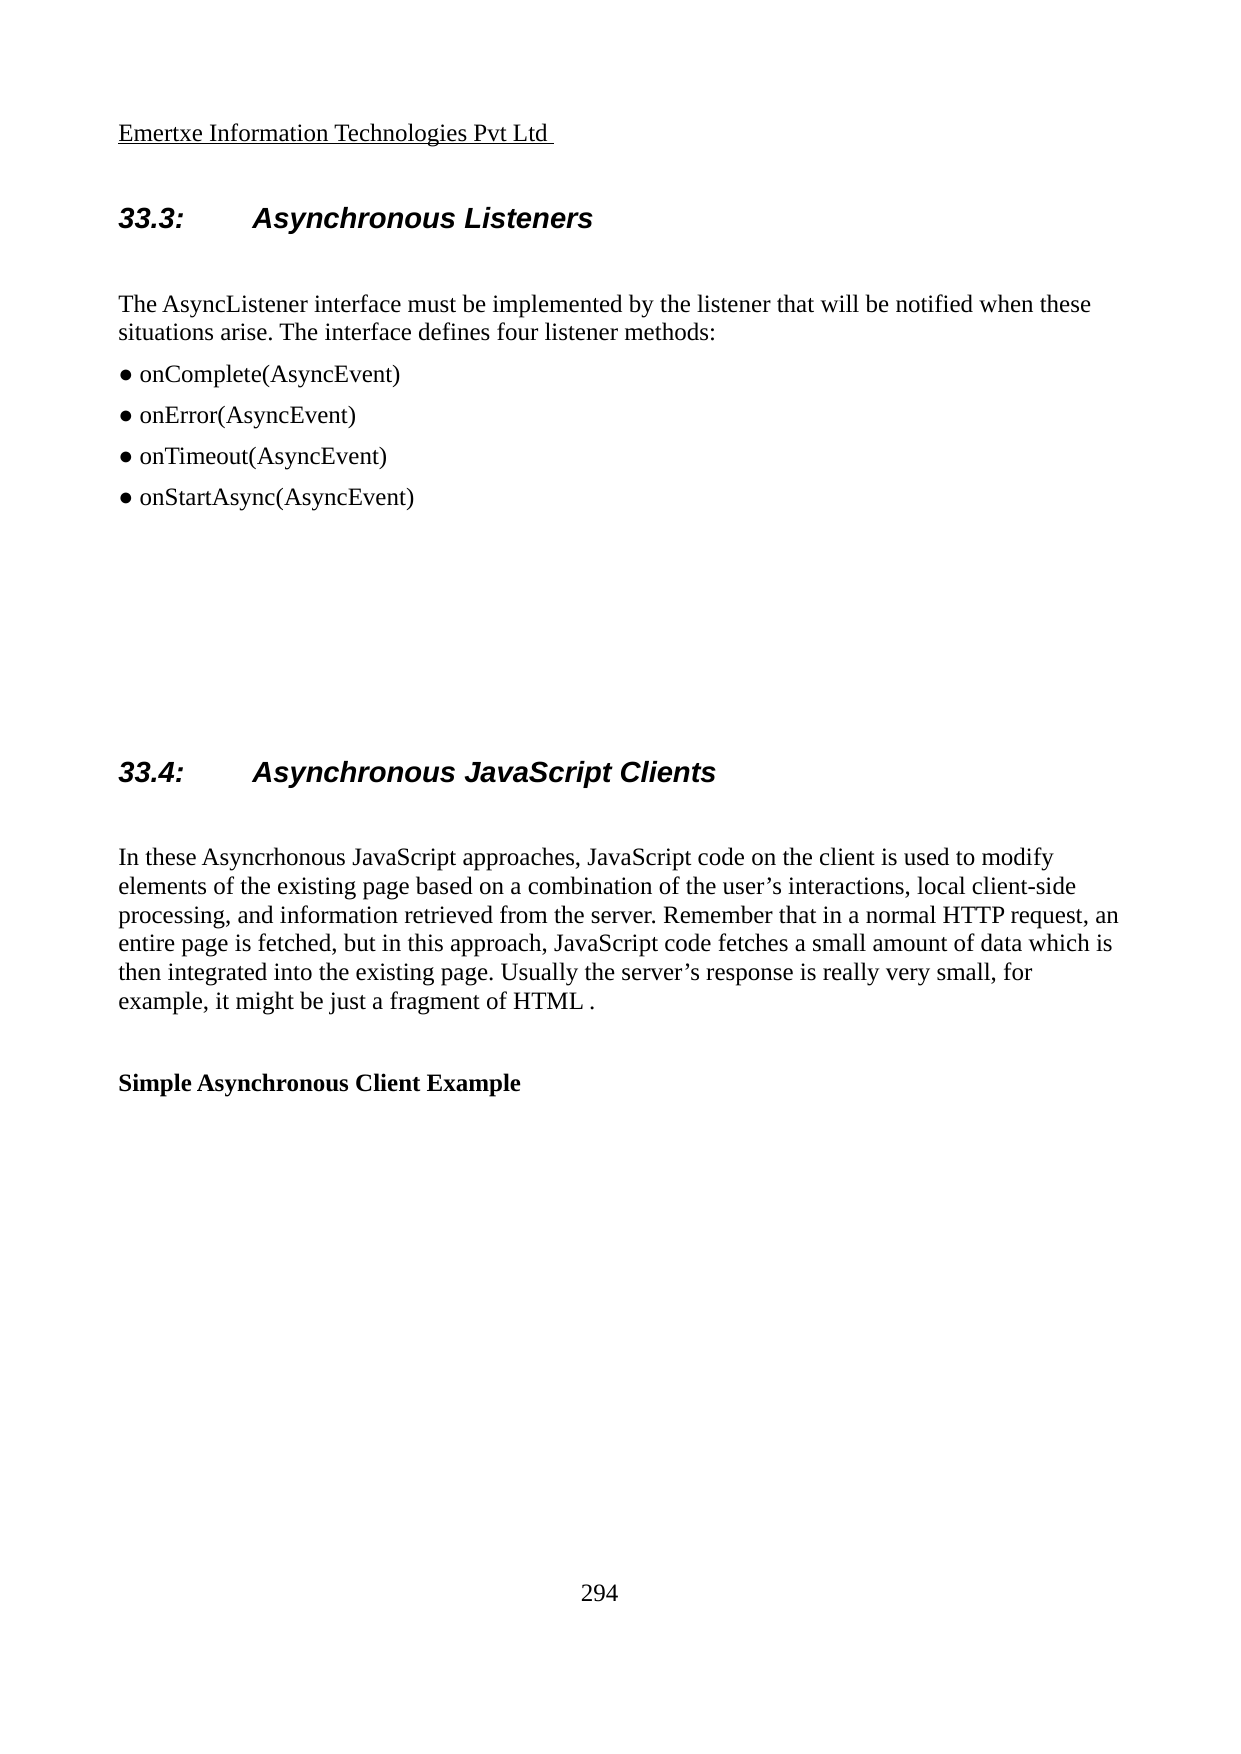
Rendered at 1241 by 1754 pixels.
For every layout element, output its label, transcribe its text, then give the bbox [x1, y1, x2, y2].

subtitle Asynchronous Listeners [118, 201, 1122, 235]
text ● onTimeout(AsyncEvent) [118, 441, 1122, 470]
text ● onStartAsync(AsyncEvent) [118, 482, 1122, 511]
text ● onError(AsyncEvent) [118, 400, 1122, 429]
text Simple Asynchronous Client Example [118, 1068, 1122, 1097]
subtitle Asynchronous JavaScript Clients [118, 755, 1122, 788]
text The AsyncListener interface must be implemented by the listener that will be notified when these situations arise. The interface defines four listener methods: [118, 289, 1122, 346]
text ● onComplete(AsyncEvent) [118, 359, 1122, 387]
text In these Asyncrhonous JavaScript approaches, JavaScript code on the client is used to modify elements of the existing page based on a combination of the user’s interactions, local client-side processing, and information retrieved from the server. Remember that in a normal HTTP request, an entire page is fetched, but in this approach, JavaScript code fetches a small amount of data which is then integrated into the existing page. Usually the server’s response is really very small, for example, it might be just a fragment of HTML . [118, 842, 1122, 1015]
